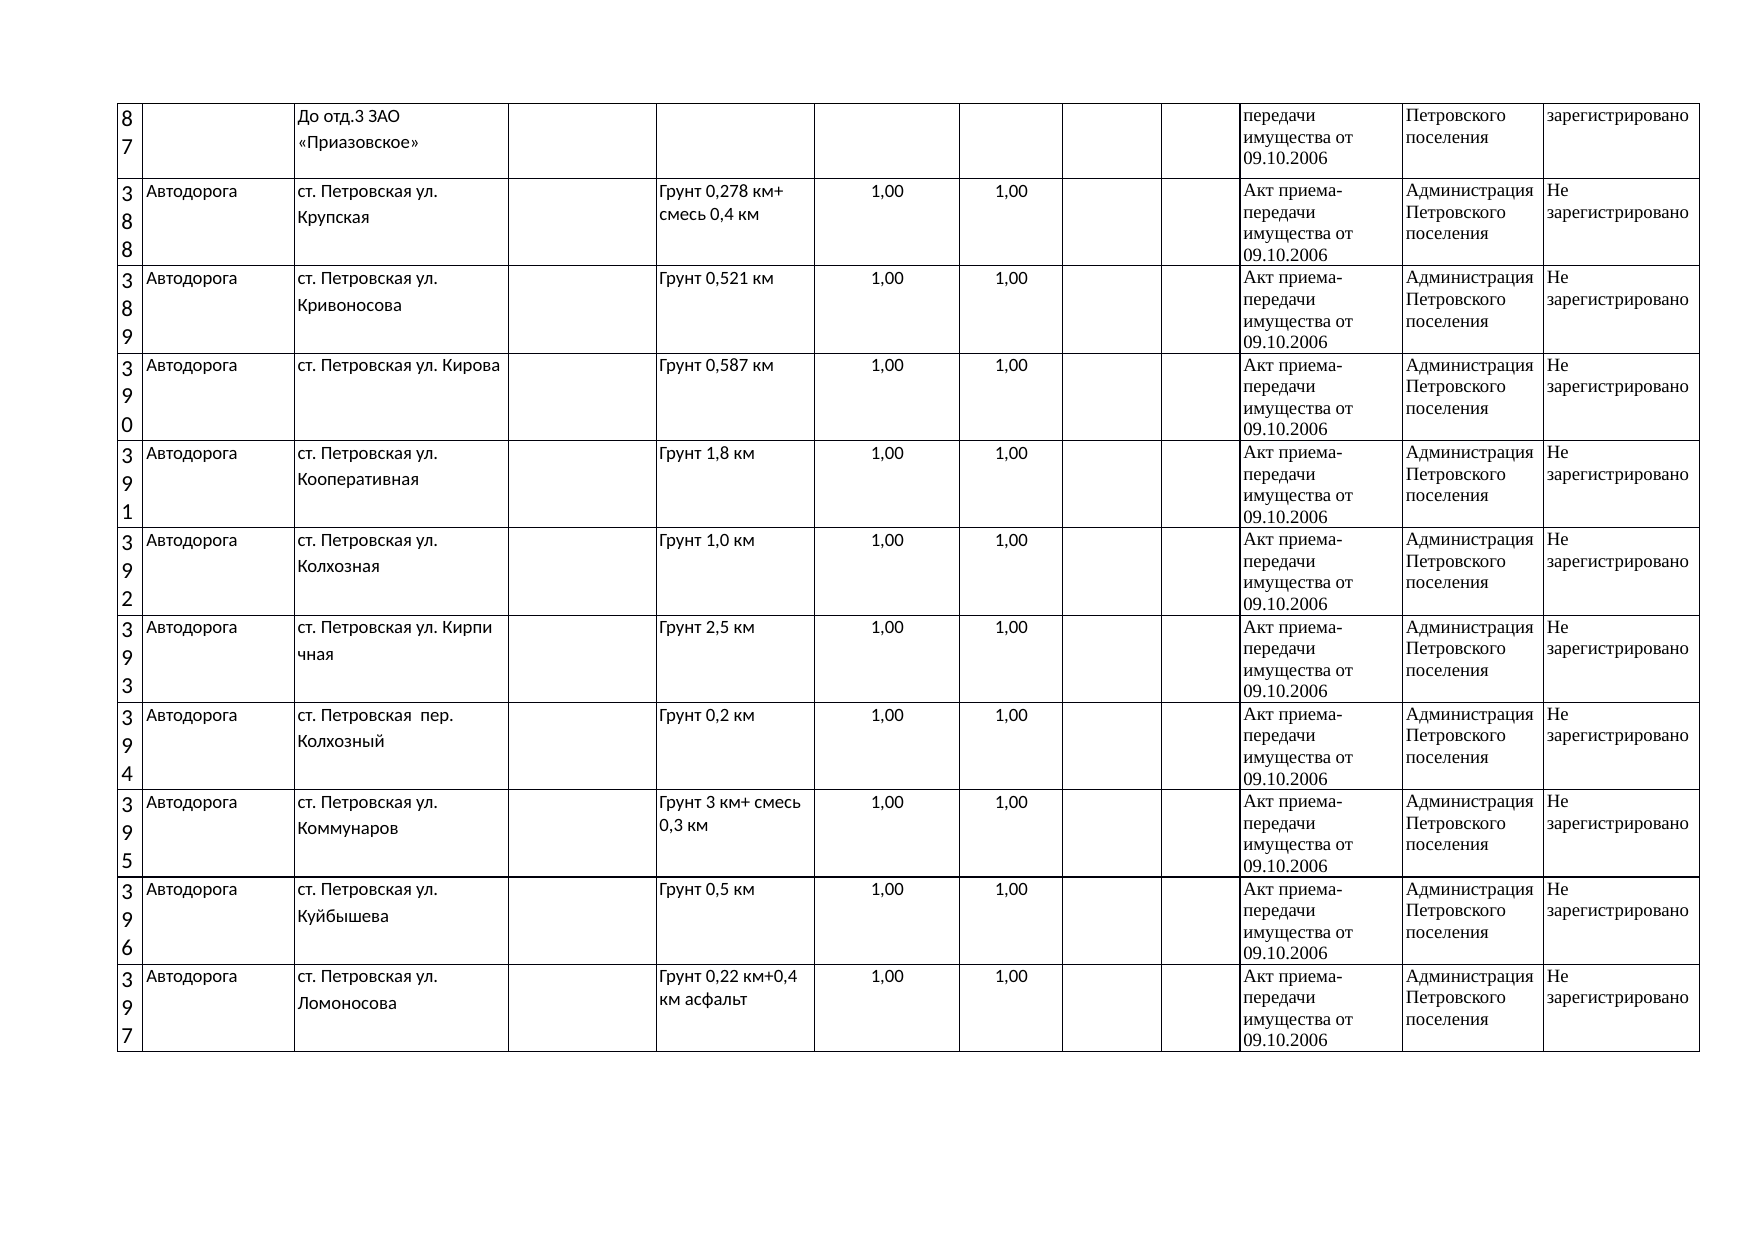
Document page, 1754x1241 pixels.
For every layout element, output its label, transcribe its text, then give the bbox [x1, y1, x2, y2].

table_cell [1162, 441, 1239, 527]
table_cell 1,00 [960, 354, 1062, 440]
table_cell [960, 104, 1062, 178]
table_cell Автодорога [143, 179, 294, 265]
table_cell [509, 179, 656, 265]
table_cell Акт приема-передачи имущества от 09.10.2006 [1241, 703, 1402, 789]
table_cell Администрация Петровского поселения [1403, 790, 1543, 876]
table_cell [1063, 790, 1161, 876]
table_cell [509, 790, 656, 876]
table_cell До отд.3 ЗАО «Приазовское» [295, 104, 508, 178]
table_cell 390 [118, 354, 142, 440]
table_cell 1,00 [815, 528, 959, 614]
table_cell 1,00 [960, 703, 1062, 789]
table_cell [1162, 965, 1239, 1051]
table_cell [1063, 878, 1161, 964]
table_cell 1,00 [960, 878, 1062, 964]
table_cell Администрация Петровского поселения [1403, 179, 1543, 265]
table_cell 1,00 [960, 266, 1062, 353]
table_cell Не зарегистрировано [1544, 616, 1699, 702]
table_cell Автодорога [143, 965, 294, 1051]
table_cell [1063, 703, 1161, 789]
table_cell передачи имущества от 09.10.2006 [1241, 104, 1402, 178]
table_cell 395 [118, 790, 142, 876]
table_cell Автодорога [143, 354, 294, 440]
table_cell Грунт 0,587 км [657, 354, 814, 440]
table_cell Акт приема-передачи имущества от 09.10.2006 [1241, 790, 1402, 876]
table_cell [1063, 965, 1161, 1051]
table_cell [1162, 179, 1239, 265]
table_cell 1,00 [815, 354, 959, 440]
table_cell Не зарегистрировано [1544, 266, 1699, 353]
table_cell ст. Петровская ул. Кривоносова [295, 266, 508, 353]
table_cell Администрация Петровского поселения [1403, 354, 1543, 440]
table_cell ст. Петровская ул. Коммунаров [295, 790, 508, 876]
table_cell ст. Петровская ул. Крупская [295, 179, 508, 265]
table_cell 1,00 [815, 703, 959, 789]
table_cell Грунт 0,5 км [657, 878, 814, 964]
table_cell ст. Петровская ул. Кирпи чная [295, 616, 508, 702]
table_cell [815, 104, 959, 178]
table_cell Не зарегистрировано [1544, 878, 1699, 964]
table_cell Акт приема-передачи имущества от 09.10.2006 [1241, 354, 1402, 440]
table_cell Грунт 1,8 км [657, 441, 814, 527]
table_cell [1162, 790, 1239, 876]
table_cell [1162, 616, 1239, 702]
table_cell [509, 878, 656, 964]
table_cell 393 [118, 616, 142, 702]
table_cell 1,00 [815, 616, 959, 702]
table_cell 1,00 [960, 790, 1062, 876]
table_cell [509, 616, 656, 702]
table_cell 1,00 [815, 790, 959, 876]
table_cell [1063, 354, 1161, 440]
table_cell [509, 354, 656, 440]
table_cell 394 [118, 703, 142, 789]
table_cell [1162, 104, 1239, 178]
table_cell Автодорога [143, 441, 294, 527]
table_cell Не зарегистрировано [1544, 441, 1699, 527]
table_cell [1063, 528, 1161, 614]
table_cell Акт приема-передачи имущества от 09.10.2006 [1241, 441, 1402, 527]
table_cell 1,00 [960, 528, 1062, 614]
table_cell Автодорога [143, 878, 294, 964]
table_cell Администрация Петровского поселения [1403, 441, 1543, 527]
table_cell 1,00 [960, 441, 1062, 527]
table_cell Акт приема-передачи имущества от 09.10.2006 [1241, 616, 1402, 702]
table_cell 87 [118, 104, 142, 178]
table_cell Администрация Петровского поселения [1403, 528, 1543, 614]
table_cell Акт приема-передачи имущества от 09.10.2006 [1241, 179, 1402, 265]
table_cell [509, 266, 656, 353]
table_cell Автодорога [143, 703, 294, 789]
table_cell Акт приема-передачи имущества от 09.10.2006 [1241, 266, 1402, 353]
table_cell [509, 703, 656, 789]
table_cell [1063, 616, 1161, 702]
table_cell Акт приема-передачи имущества от 09.10.2006 [1241, 965, 1402, 1051]
table_cell 1,00 [815, 878, 959, 964]
table_cell [143, 104, 294, 178]
table_cell 1,00 [960, 965, 1062, 1051]
table_cell Не зарегистрировано [1544, 790, 1699, 876]
table_cell Грунт 0,2 км [657, 703, 814, 789]
table_cell [1063, 179, 1161, 265]
table_cell Акт приема-передачи имущества от 09.10.2006 [1241, 528, 1402, 614]
table_cell Грунт 1,0 км [657, 528, 814, 614]
table_cell ст. Петровская ул. Кооперативная [295, 441, 508, 527]
table_cell Не зарегистрировано [1544, 965, 1699, 1051]
table_cell Администрация Петровского поселения [1403, 703, 1543, 789]
table_cell Грунт 0,278 км+ смесь 0,4 км [657, 179, 814, 265]
table_cell Автодорога [143, 528, 294, 614]
table_cell 1,00 [815, 266, 959, 353]
table_cell Акт приема-передачи имущества от 09.10.2006 [1241, 878, 1402, 964]
table_cell [1063, 441, 1161, 527]
table_cell Не зарегистрировано [1544, 528, 1699, 614]
table_cell ст. Петровская ул. Кирова [295, 354, 508, 440]
table_cell Администрация Петровского поселения [1403, 878, 1543, 964]
table_cell Автодорога [143, 790, 294, 876]
table_cell 1,00 [960, 179, 1062, 265]
table_cell ст. Петровская ул. Куйбышева [295, 878, 508, 964]
table_cell 391 [118, 441, 142, 527]
table_cell Не зарегистрировано [1544, 703, 1699, 789]
table_cell 389 [118, 266, 142, 353]
table_cell 392 [118, 528, 142, 614]
table_cell Администрация Петровского поселения [1403, 965, 1543, 1051]
table_cell Грунт 0,22 км+0,4 км асфальт [657, 965, 814, 1051]
table_cell 1,00 [960, 616, 1062, 702]
table_cell ст. Петровская ул. Ломоносова [295, 965, 508, 1051]
table_cell Грунт 0,521 км [657, 266, 814, 353]
table_cell Не зарегистрировано [1544, 354, 1699, 440]
table_cell Администрация Петровского поселения [1403, 266, 1543, 353]
table_cell [1063, 266, 1161, 353]
table_cell Администрация Петровского поселения [1403, 616, 1543, 702]
table_cell [509, 441, 656, 527]
table_cell 397 [118, 965, 142, 1051]
table_cell 388 [118, 179, 142, 265]
table_cell [657, 104, 814, 178]
table_cell [1162, 703, 1239, 789]
table_cell [1162, 354, 1239, 440]
table_cell Не зарегистрировано [1544, 179, 1699, 265]
table_cell [509, 965, 656, 1051]
table_cell Автодорога [143, 266, 294, 353]
table_cell 1,00 [815, 965, 959, 1051]
table_cell Грунт 3 км+ смесь 0,3 км [657, 790, 814, 876]
table_cell [1162, 878, 1239, 964]
table_cell [509, 104, 656, 178]
table_cell Грунт 2,5 км [657, 616, 814, 702]
table_cell зарегистрировано [1544, 104, 1699, 178]
table_cell [1063, 104, 1161, 178]
table_cell Петровского поселения [1403, 104, 1543, 178]
table_cell [1162, 528, 1239, 614]
table_cell 1,00 [815, 179, 959, 265]
table_cell ст. Петровская ул. Колхозная [295, 528, 508, 614]
table_cell [509, 528, 656, 614]
table_cell Автодорога [143, 616, 294, 702]
table_cell ст. Петровская пер. Колхозный [295, 703, 508, 789]
table_cell 396 [118, 878, 142, 964]
table_cell [1162, 266, 1239, 353]
table_cell 1,00 [815, 441, 959, 527]
